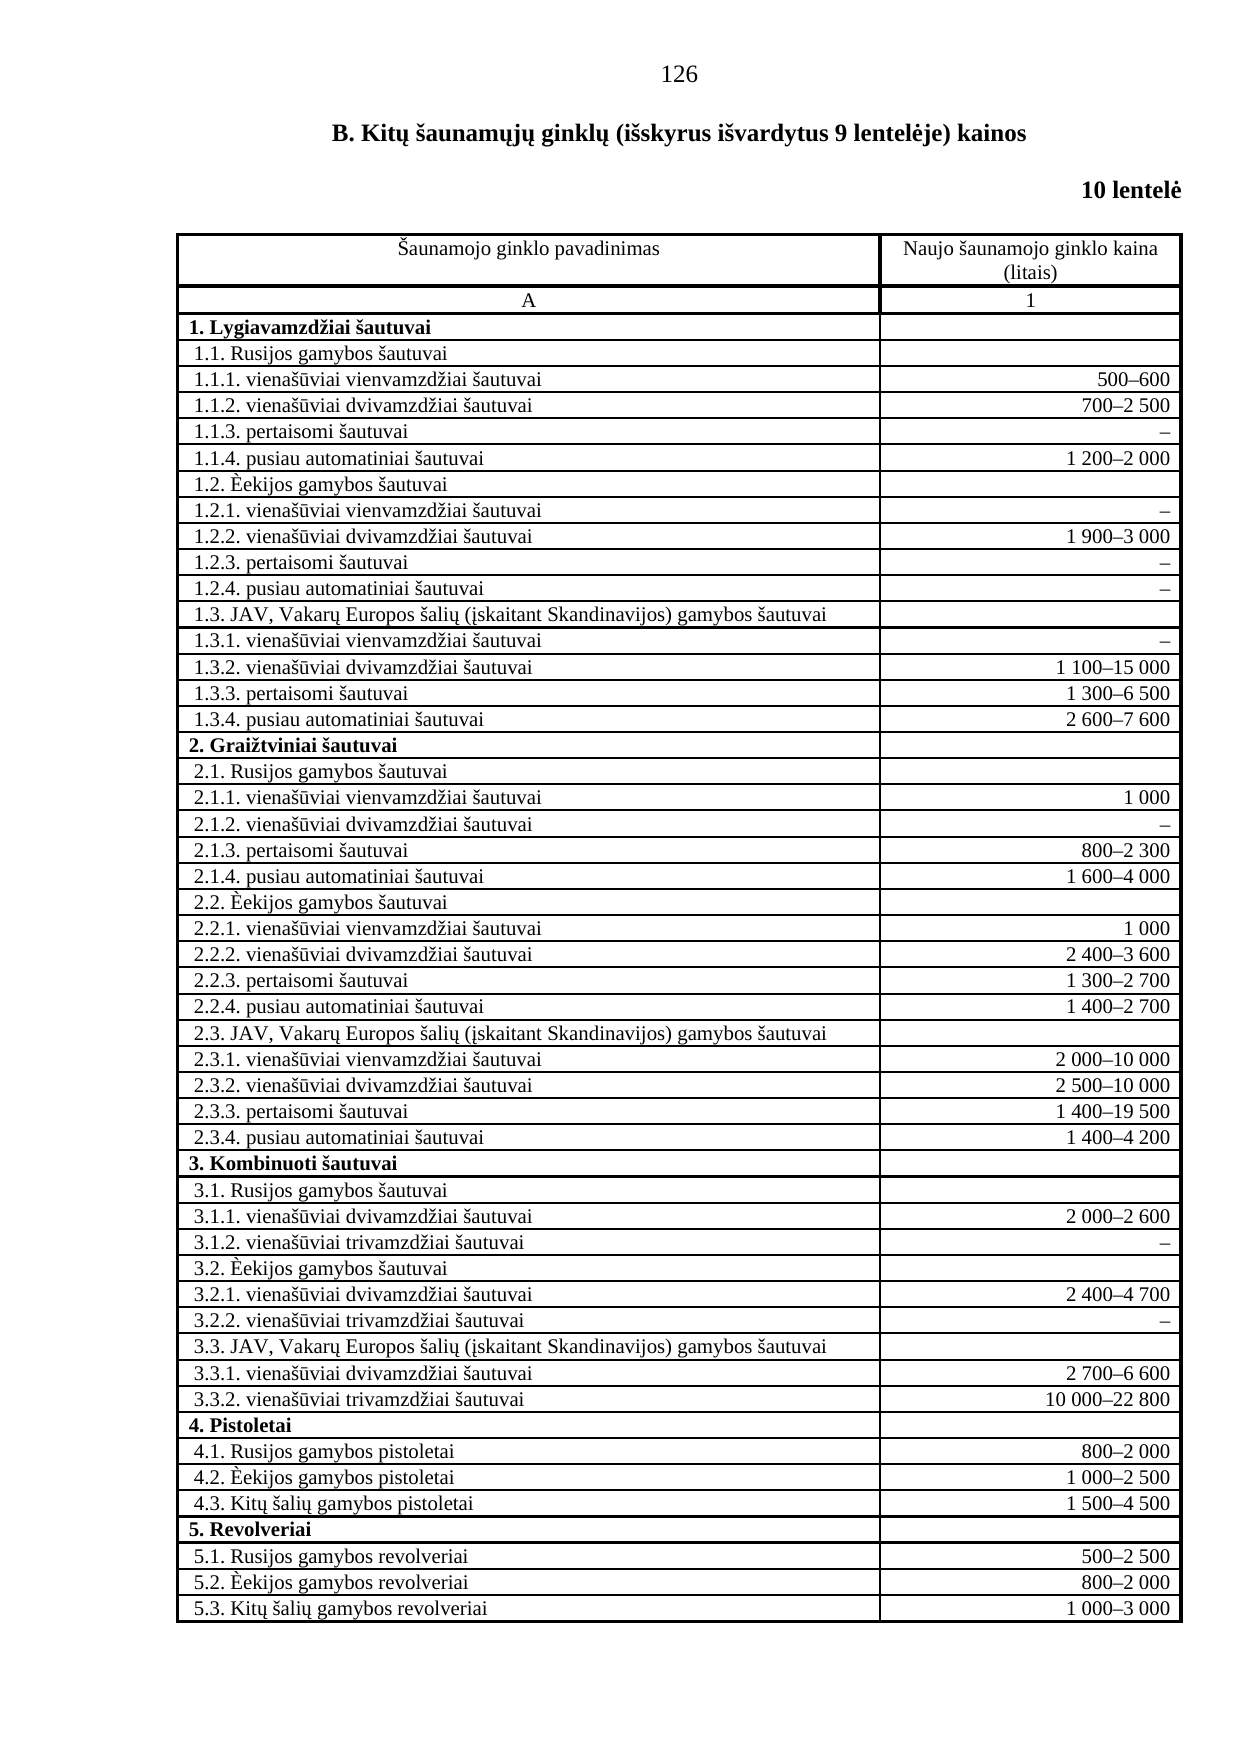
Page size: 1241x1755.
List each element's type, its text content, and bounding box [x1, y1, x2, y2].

table_cell 1.1.2. vienašūviai dvivamzdžiai šautuvai [179, 393, 879, 417]
table_cell 3.1.2. vienašūviai trivamzdžiai šautuvai [179, 1230, 879, 1254]
table_cell 1 300–2 700 [881, 968, 1179, 992]
table_cell 2 500–10 000 [881, 1073, 1179, 1097]
table_cell 1 600–4 000 [881, 864, 1179, 888]
table_cell 2 400–3 600 [881, 942, 1179, 966]
table_cell – [881, 811, 1179, 836]
table_cell 5.2. Èekijos gamybos revolveriai [179, 1570, 879, 1594]
table_cell 2 700–6 600 [881, 1361, 1179, 1384]
table_cell 1.3.4. pusiau automatiniai šautuvai [179, 707, 879, 731]
table_cell 1 300–6 500 [881, 681, 1179, 705]
table_cell 1.3. JAV, Vakarų Europos šalių (įskaitant Skandinavijos) gamybos šautuvai [179, 602, 879, 626]
text 10 lentelė [177, 176, 1181, 204]
table_cell 5. Revolveriai [179, 1518, 879, 1541]
table_cell [881, 1021, 1179, 1045]
table_cell 2 400–4 700 [881, 1282, 1179, 1306]
table_cell 4.3. Kitų šalių gamybos pistoletai [179, 1491, 879, 1515]
table_cell 700–2 500 [881, 393, 1179, 417]
table_cell 3.2.2. vienašūviai trivamzdžiai šautuvai [179, 1308, 879, 1332]
table_cell 3.3.1. vienašūviai dvivamzdžiai šautuvai [179, 1361, 879, 1384]
table_cell 4.2. Èekijos gamybos pistoletai [179, 1465, 879, 1489]
table_cell – [881, 550, 1179, 574]
table_cell 800–2 300 [881, 838, 1179, 862]
table_cell [881, 759, 1179, 783]
table_cell 2.1.3. pertaisomi šautuvai [179, 838, 879, 862]
table_cell 1 100–15 000 [881, 655, 1179, 679]
table_cell 1 400–4 200 [881, 1125, 1179, 1149]
table_cell 1.2.4. pusiau automatiniai šautuvai [179, 576, 879, 600]
table_cell 500–600 [881, 367, 1179, 391]
table_cell 1 000–3 000 [881, 1596, 1179, 1620]
table_cell 1.2.2. vienašūviai dvivamzdžiai šautuvai [179, 524, 879, 548]
table_cell 2 000–2 600 [881, 1204, 1179, 1228]
table_cell 4. Pistoletai [179, 1413, 879, 1437]
table_header Šaunamojo ginklo pavadinimas [179, 236, 878, 284]
table_cell 2.2.4. pusiau automatiniai šautuvai [179, 995, 879, 1018]
table_cell 3.2.1. vienašūviai dvivamzdžiai šautuvai [179, 1282, 879, 1306]
table_cell 1.2. Èekijos gamybos šautuvai [179, 472, 879, 496]
table_cell 2.2.2. vienašūviai dvivamzdžiai šautuvai [179, 942, 879, 966]
table_cell – [881, 1230, 1179, 1254]
table_cell 800–2 000 [881, 1570, 1179, 1594]
table_cell 2.3. JAV, Vakarų Europos šalių (įskaitant Skandinavijos) gamybos šautuvai [179, 1021, 879, 1045]
table_cell 800–2 000 [881, 1439, 1179, 1463]
table_cell 3.2. Èekijos gamybos šautuvai [179, 1256, 879, 1280]
table_cell – [881, 1308, 1179, 1332]
table_cell 3.3.2. vienašūviai trivamzdžiai šautuvai [179, 1387, 879, 1411]
table_cell 3.3. JAV, Vakarų Europos šalių (įskaitant Skandinavijos) gamybos šautuvai [179, 1334, 879, 1358]
table_cell – [881, 498, 1179, 522]
table_header Naujo šaunamojo ginklo kaina (litais) [882, 236, 1179, 284]
table_cell 2.3.2. vienašūviai dvivamzdžiai šautuvai [179, 1073, 879, 1097]
table_cell 1 500–4 500 [881, 1491, 1179, 1515]
table_cell 1 200–2 000 [881, 445, 1179, 469]
table_cell [881, 1178, 1179, 1202]
table_cell 10 000–22 800 [881, 1387, 1179, 1411]
table_cell 1. Lygiavamzdžiai šautuvai [179, 315, 879, 339]
table_cell 2.1.4. pusiau automatiniai šautuvai [179, 864, 879, 888]
table_cell 2.3.1. vienašūviai vienvamzdžiai šautuvai [179, 1047, 879, 1071]
table_cell 4.1. Rusijos gamybos pistoletai [179, 1439, 879, 1463]
table_cell 1.1.4. pusiau automatiniai šautuvai [179, 445, 879, 469]
table_cell 2.2.3. pertaisomi šautuvai [179, 968, 879, 992]
table_cell 5.1. Rusijos gamybos revolveriai [179, 1544, 879, 1568]
table_cell [881, 890, 1179, 914]
table_cell 500–2 500 [881, 1544, 1179, 1568]
table_cell [881, 1518, 1179, 1541]
table_cell 3. Kombinuoti šautuvai [179, 1151, 879, 1175]
table_cell 1 900–3 000 [881, 524, 1179, 548]
table_cell 2.1.2. vienašūviai dvivamzdžiai šautuvai [179, 811, 879, 836]
table_cell [881, 315, 1179, 339]
table_cell 1 [882, 288, 1179, 312]
table_cell 1 400–19 500 [881, 1099, 1179, 1123]
table_cell A [179, 288, 878, 312]
table_cell 2.2.1. vienašūviai vienvamzdžiai šautuvai [179, 916, 879, 940]
table_cell [881, 1256, 1179, 1280]
table_cell 2.1. Rusijos gamybos šautuvai [179, 759, 879, 783]
table_cell 1 400–2 700 [881, 995, 1179, 1018]
table_cell 1.2.3. pertaisomi šautuvai [179, 550, 879, 574]
table_cell [881, 1334, 1179, 1358]
table_cell 1.1.3. pertaisomi šautuvai [179, 419, 879, 443]
table_cell 1.1. Rusijos gamybos šautuvai [179, 341, 879, 365]
table_cell [881, 733, 1179, 757]
table_cell [881, 1151, 1179, 1175]
table_cell 2. Graižtviniai šautuvai [179, 733, 879, 757]
table_cell 3.1.1. vienašūviai dvivamzdžiai šautuvai [179, 1204, 879, 1228]
table_cell 1.1.1. vienašūviai vienvamzdžiai šautuvai [179, 367, 879, 391]
table_cell – [881, 419, 1179, 443]
table_cell 1.3.1. vienašūviai vienvamzdžiai šautuvai [179, 629, 879, 652]
table_cell [881, 602, 1179, 626]
table_cell 1.2.1. vienašūviai vienvamzdžiai šautuvai [179, 498, 879, 522]
table_cell [881, 1413, 1179, 1437]
table_cell 2 600–7 600 [881, 707, 1179, 731]
table_cell 2.2. Èekijos gamybos šautuvai [179, 890, 879, 914]
table_cell 5.3. Kitų šalių gamybos revolveriai [179, 1596, 879, 1620]
table_cell 2.3.3. pertaisomi šautuvai [179, 1099, 879, 1123]
table_cell [881, 341, 1179, 365]
table_cell 2.3.4. pusiau automatiniai šautuvai [179, 1125, 879, 1149]
table_cell – [881, 629, 1179, 652]
table_cell 1.3.3. pertaisomi šautuvai [179, 681, 879, 705]
text B. Kitų šaunamųjų ginklų (išskyrus išvardytus 9 lentelėje) kainos [177, 118, 1181, 147]
table_cell 1 000 [881, 916, 1179, 940]
table_cell 1 000–2 500 [881, 1465, 1179, 1489]
table_cell 1 000 [881, 785, 1179, 809]
table_cell [881, 472, 1179, 496]
table_cell – [881, 576, 1179, 600]
table_cell 2 000–10 000 [881, 1047, 1179, 1071]
table_cell 3.1. Rusijos gamybos šautuvai [179, 1178, 879, 1202]
table_cell 2.1.1. vienašūviai vienvamzdžiai šautuvai [179, 785, 879, 809]
table_cell 1.3.2. vienašūviai dvivamzdžiai šautuvai [179, 655, 879, 679]
